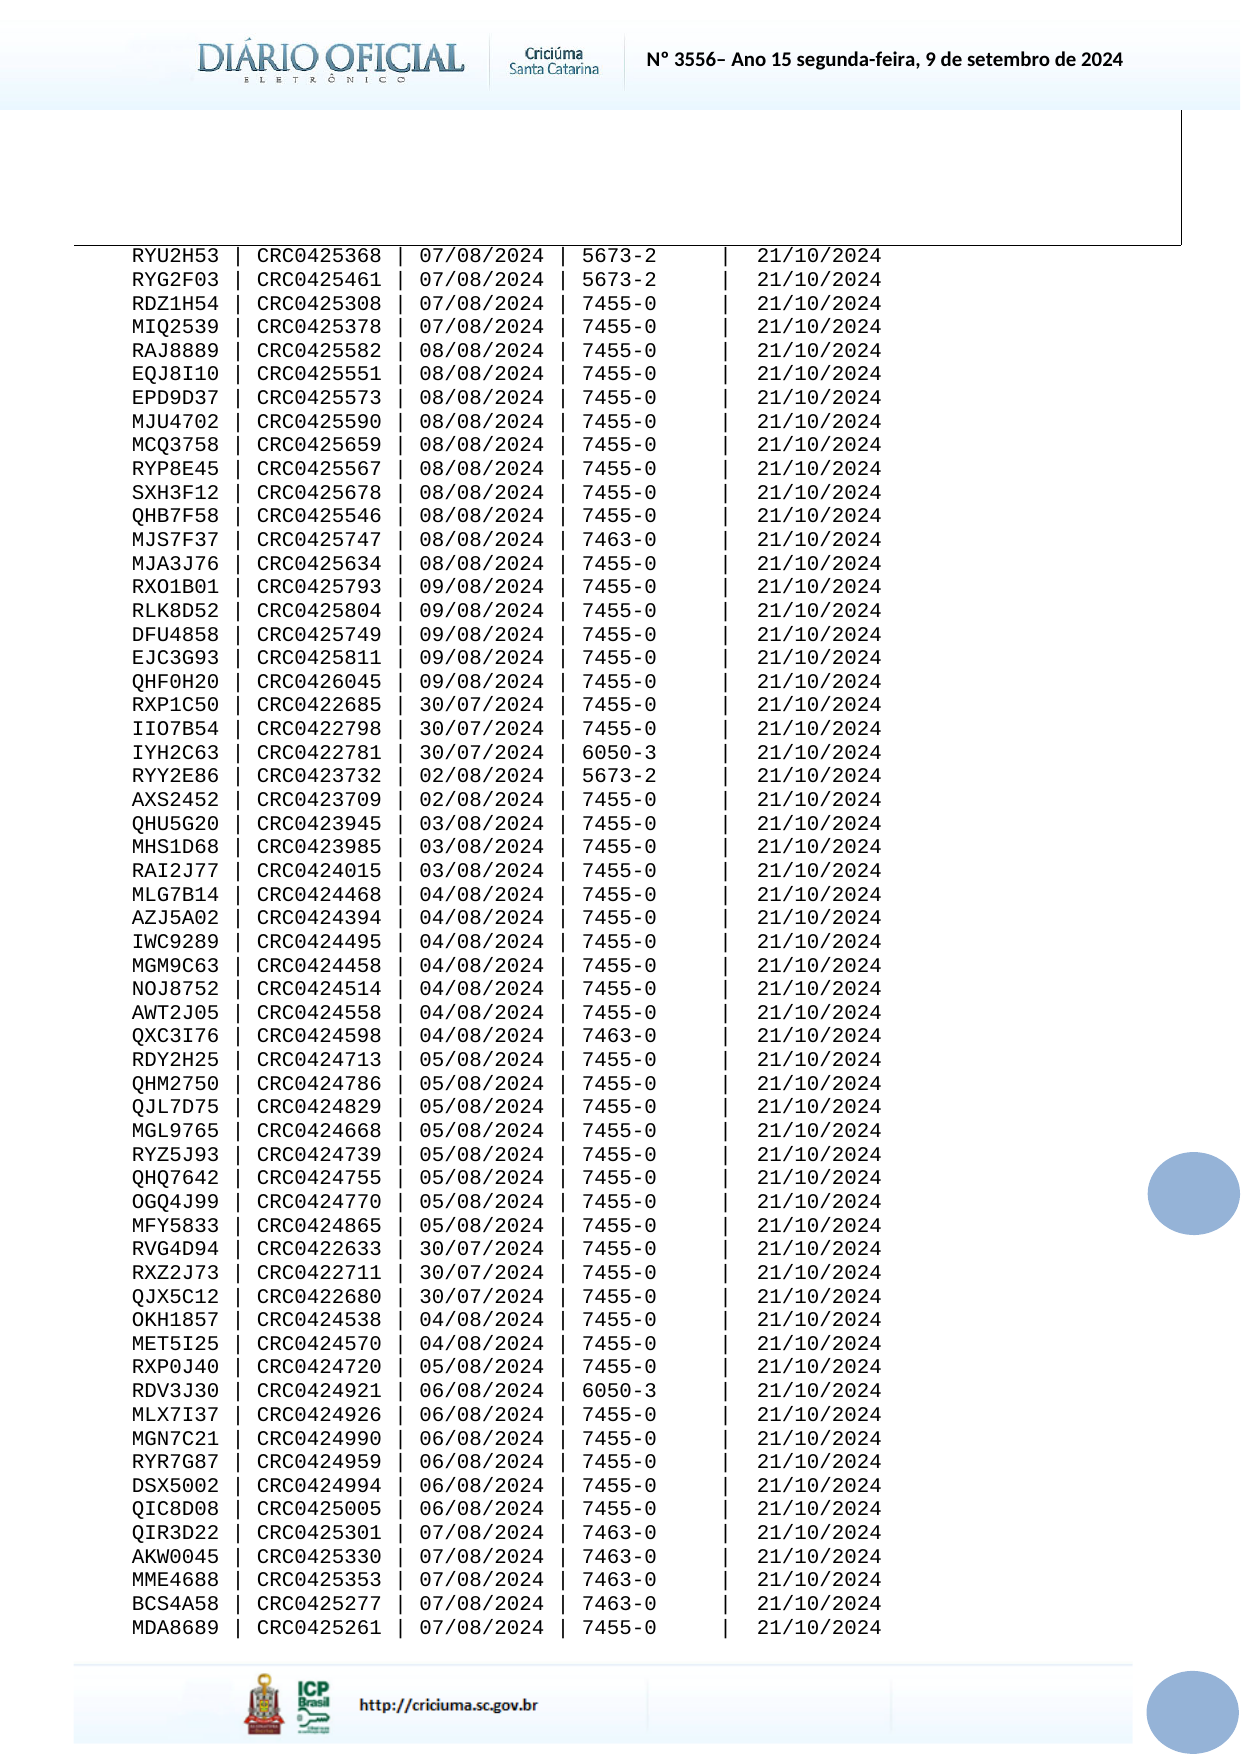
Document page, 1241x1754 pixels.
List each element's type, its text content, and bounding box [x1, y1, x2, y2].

text RDY2H25 | CRC0424713 | 05/08/2024 | 7455-0 | 21/10/2024 [44, 1049, 1181, 1073]
text MFY5833 | CRC0424865 | 05/08/2024 | 7455-0 | 21/10/2024 [44, 1215, 1181, 1238]
text AXS2452 | CRC0423709 | 02/08/2024 | 7455-0 | 21/10/2024 [44, 789, 1181, 813]
text MLX7I37 | CRC0424926 | 06/08/2024 | 7455-0 | 21/10/2024 [44, 1404, 1181, 1427]
text RXO1B01 | CRC0425793 | 09/08/2024 | 7455-0 | 21/10/2024 [44, 576, 1181, 600]
text NOJ8752 | CRC0424514 | 04/08/2024 | 7455-0 | 21/10/2024 [44, 978, 1181, 1002]
text QHU5G20 | CRC0423945 | 03/08/2024 | 7455-0 | 21/10/2024 [44, 813, 1181, 836]
text MDA8689 | CRC0425261 | 07/08/2024 | 7455-0 | 21/10/2024 [44, 1617, 1181, 1640]
text RYG2F03 | CRC0425461 | 07/08/2024 | 5673-2 | 21/10/2024 [44, 269, 1181, 292]
text SXH3F12 | CRC0425678 | 08/08/2024 | 7455-0 | 21/10/2024 [44, 482, 1181, 505]
text OKH1857 | CRC0424538 | 04/08/2024 | 7455-0 | 21/10/2024 [44, 1309, 1181, 1333]
text IYH2C63 | CRC0422781 | 30/07/2024 | 6050-3 | 21/10/2024 [44, 742, 1181, 765]
text IIO7B54 | CRC0422798 | 30/07/2024 | 7455-0 | 21/10/2024 [44, 718, 1181, 742]
text AWT2J05 | CRC0424558 | 04/08/2024 | 7455-0 | 21/10/2024 [44, 1002, 1181, 1026]
text MJS7F37 | CRC0425747 | 08/08/2024 | 7463-0 | 21/10/2024 [44, 529, 1181, 553]
text RAI2J77 | CRC0424015 | 03/08/2024 | 7455-0 | 21/10/2024 [44, 860, 1181, 884]
text RVG4D94 | CRC0422633 | 30/07/2024 | 7455-0 | 21/10/2024 [44, 1238, 1181, 1262]
text MGM9C63 | CRC0424458 | 04/08/2024 | 7455-0 | 21/10/2024 [44, 954, 1181, 978]
text OGQ4J99 | CRC0424770 | 05/08/2024 | 7455-0 | 21/10/2024 [44, 1191, 1153, 1215]
text MLG7B14 | CRC0424468 | 04/08/2024 | 7455-0 | 21/10/2024 [44, 884, 1181, 907]
text DSX5002 | CRC0424994 | 06/08/2024 | 7455-0 | 21/10/2024 [44, 1475, 1181, 1498]
text RAJ8889 | CRC0425582 | 08/08/2024 | 7455-0 | 21/10/2024 [44, 340, 1181, 363]
text MGN7C21 | CRC0424990 | 06/08/2024 | 7455-0 | 21/10/2024 [44, 1427, 1181, 1451]
text MHS1D68 | CRC0423985 | 03/08/2024 | 7455-0 | 21/10/2024 [44, 836, 1181, 860]
text QIC8D08 | CRC0425005 | 06/08/2024 | 7455-0 | 21/10/2024 [44, 1498, 1181, 1522]
text MGL9765 | CRC0424668 | 05/08/2024 | 7455-0 | 21/10/2024 [44, 1120, 1181, 1144]
text RXP0J40 | CRC0424720 | 05/08/2024 | 7455-0 | 21/10/2024 [44, 1357, 1181, 1380]
text QXC3I76 | CRC0424598 | 04/08/2024 | 7463-0 | 21/10/2024 [44, 1026, 1181, 1049]
text QHB7F58 | CRC0425546 | 08/08/2024 | 7455-0 | 21/10/2024 [44, 505, 1181, 529]
text EQJ8I10 | CRC0425551 | 08/08/2024 | 7455-0 | 21/10/2024 [44, 363, 1181, 387]
text QHF0H20 | CRC0426045 | 09/08/2024 | 7455-0 | 21/10/2024 [44, 671, 1181, 694]
text QJL7D75 | CRC0424829 | 05/08/2024 | 7455-0 | 21/10/2024 [44, 1096, 1181, 1120]
text MJA3J76 | CRC0425634 | 08/08/2024 | 7455-0 | 21/10/2024 [44, 553, 1181, 576]
text RDZ1H54 | CRC0425308 | 07/08/2024 | 7455-0 | 21/10/2024 [44, 292, 1181, 316]
text RXP1C50 | CRC0422685 | 30/07/2024 | 7455-0 | 21/10/2024 [44, 694, 1181, 718]
text MET5I25 | CRC0424570 | 04/08/2024 | 7455-0 | 21/10/2024 [44, 1333, 1181, 1357]
text MCQ3758 | CRC0425659 | 08/08/2024 | 7455-0 | 21/10/2024 [44, 434, 1181, 458]
text RXZ2J73 | CRC0422711 | 30/07/2024 | 7455-0 | 21/10/2024 [44, 1262, 1181, 1286]
text QHQ7642 | CRC0424755 | 05/08/2024 | 7455-0 | 21/10/2024 [44, 1167, 1157, 1191]
text QIR3D22 | CRC0425301 | 07/08/2024 | 7463-0 | 21/10/2024 [44, 1522, 1181, 1546]
text DFU4858 | CRC0425749 | 09/08/2024 | 7455-0 | 21/10/2024 [44, 623, 1181, 647]
text EJC3G93 | CRC0425811 | 09/08/2024 | 7455-0 | 21/10/2024 [44, 647, 1181, 671]
text RYZ5J93 | CRC0424739 | 05/08/2024 | 7455-0 | 21/10/2024 [44, 1144, 1181, 1167]
text MJU4702 | CRC0425590 | 08/08/2024 | 7455-0 | 21/10/2024 [44, 411, 1181, 434]
text QJX5C12 | CRC0422680 | 30/07/2024 | 7455-0 | 21/10/2024 [44, 1286, 1181, 1309]
text MME4688 | CRC0425353 | 07/08/2024 | 7463-0 | 21/10/2024 [44, 1569, 1181, 1593]
text BCS4A58 | CRC0425277 | 07/08/2024 | 7463-0 | 21/10/2024 [44, 1593, 1181, 1617]
text QHM2750 | CRC0424786 | 05/08/2024 | 7455-0 | 21/10/2024 [44, 1073, 1181, 1096]
text RDV3J30 | CRC0424921 | 06/08/2024 | 6050-3 | 21/10/2024 [44, 1380, 1181, 1404]
text AKW0045 | CRC0425330 | 07/08/2024 | 7463-0 | 21/10/2024 [44, 1546, 1181, 1569]
text RLK8D52 | CRC0425804 | 09/08/2024 | 7455-0 | 21/10/2024 [44, 600, 1181, 623]
text RYY2E86 | CRC0423732 | 02/08/2024 | 5673-2 | 21/10/2024 [44, 765, 1181, 789]
text RYP8E45 | CRC0425567 | 08/08/2024 | 7455-0 | 21/10/2024 [44, 458, 1181, 482]
text AZJ5A02 | CRC0424394 | 04/08/2024 | 7455-0 | 21/10/2024 [44, 907, 1181, 931]
text IWC9289 | CRC0424495 | 04/08/2024 | 7455-0 | 21/10/2024 [44, 931, 1181, 954]
text RYU2H53 | CRC0425368 | 07/08/2024 | 5673-2 | 21/10/2024 [44, 245, 1181, 269]
text RYR7G87 | CRC0424959 | 06/08/2024 | 7455-0 | 21/10/2024 [44, 1451, 1181, 1475]
text MIQ2539 | CRC0425378 | 07/08/2024 | 7455-0 | 21/10/2024 [44, 316, 1181, 340]
text EPD9D37 | CRC0425573 | 08/08/2024 | 7455-0 | 21/10/2024 [44, 387, 1181, 411]
